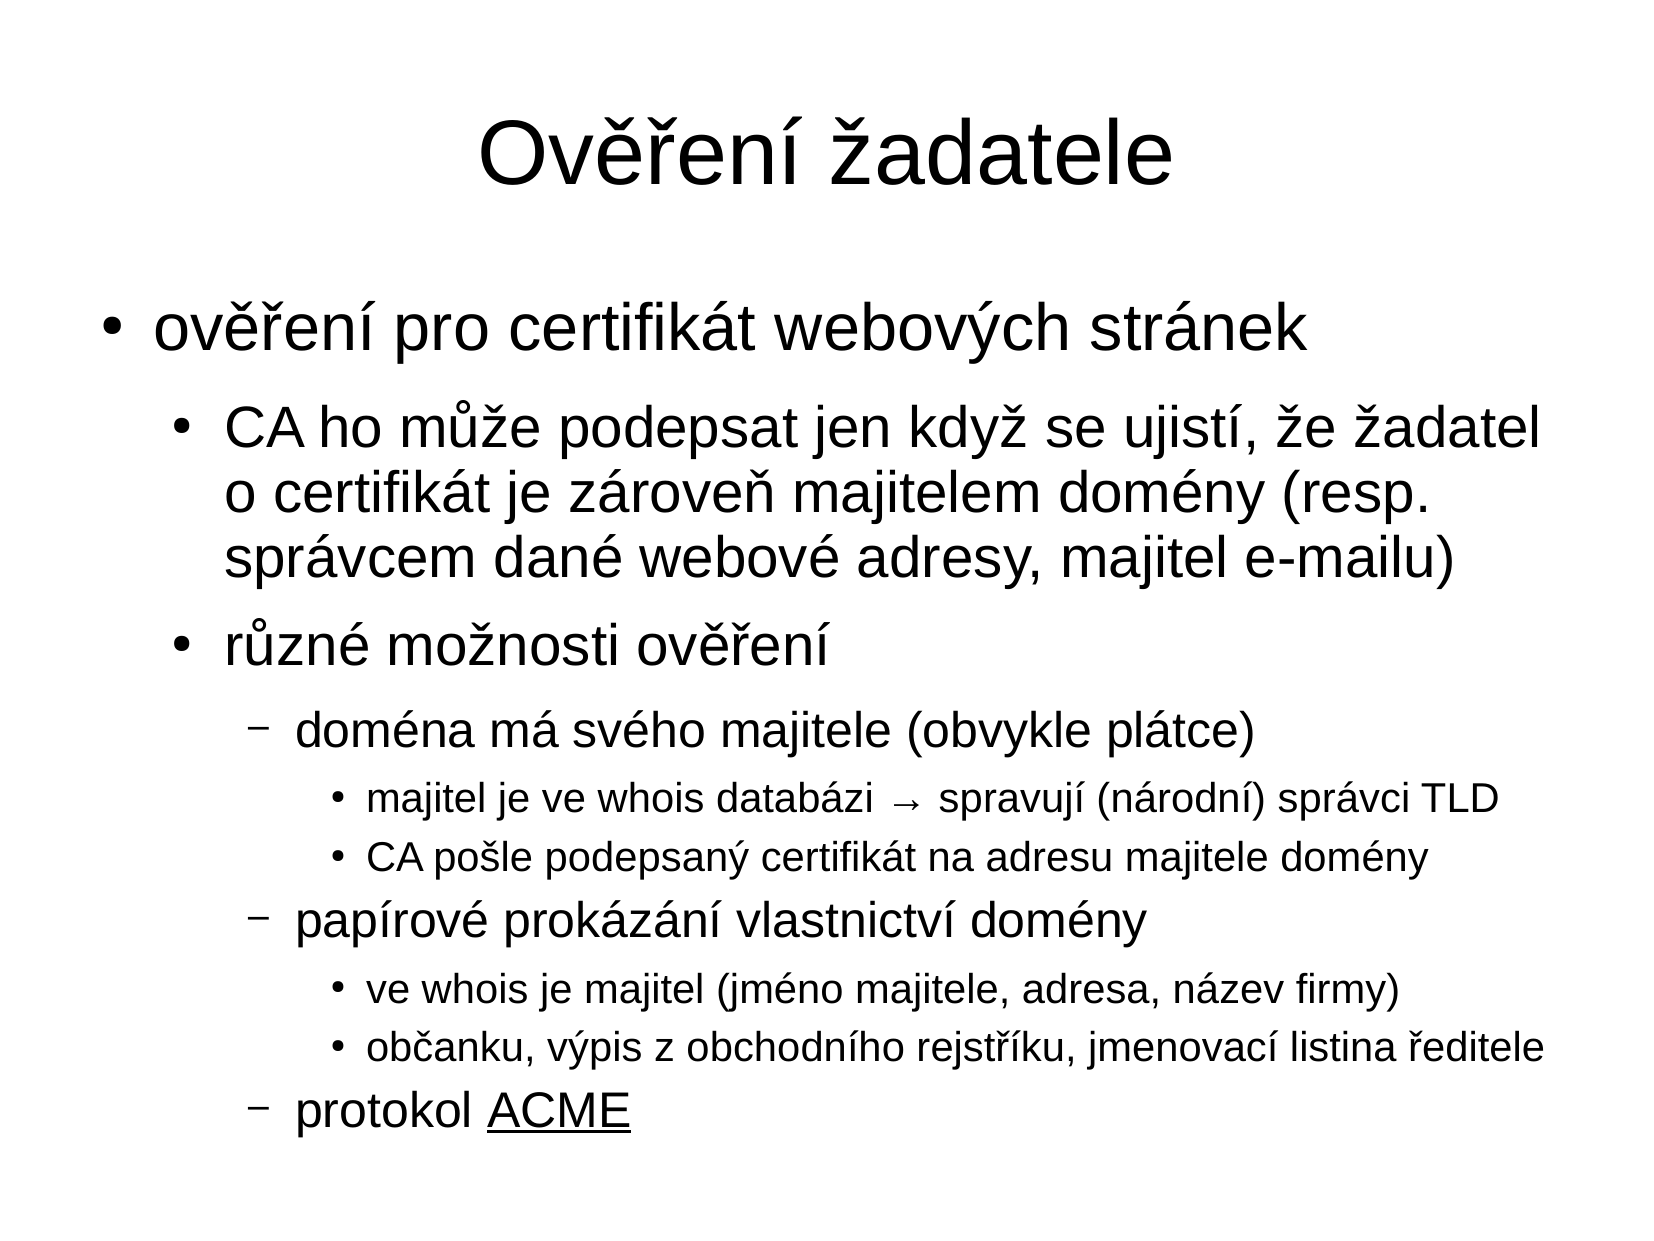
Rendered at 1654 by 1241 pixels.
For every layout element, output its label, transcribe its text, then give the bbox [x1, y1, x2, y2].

list ověření pro certifikát webových stránek CA ho může podepsat jen když se ujistí, že žadatel o certifikát je zároveň majitelem domény (resp. správcem dané webové adresy, majitel e-mailu) různé možnosti ověření doména má svého majitele (obvykle plátce) majitel je ve whois databázi → spravují (národní) správci TLD CA pošle podepsaný certifikát na adresu majitele domény papírové prokázání vlastnictví domény ve whois je majitel (jméno majitele, adresa, název firmy) občanku, výpis z obchodního rejstříku, jmenovací listina ředitele protokol ACME [82, 290, 1571, 1138]
title Ověření žadatele [82, 49, 1571, 257]
